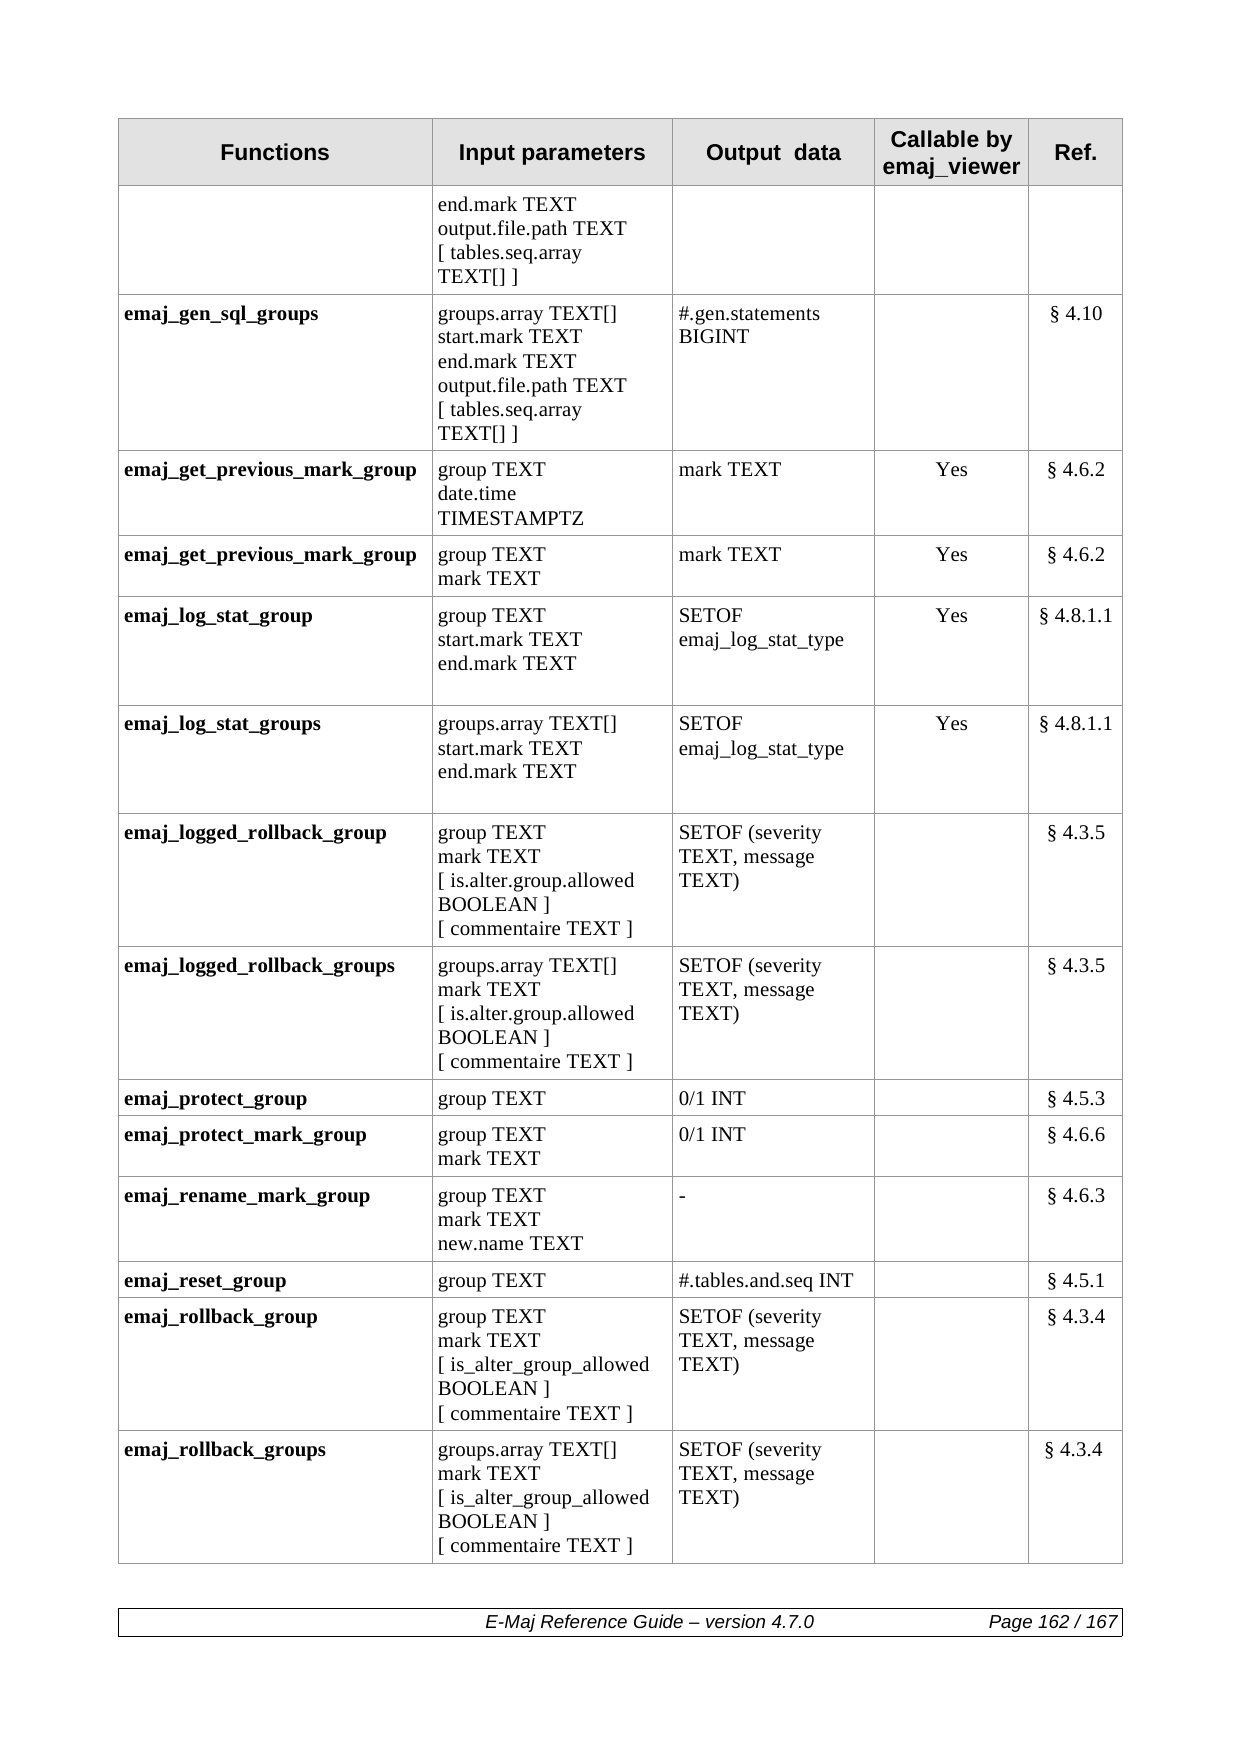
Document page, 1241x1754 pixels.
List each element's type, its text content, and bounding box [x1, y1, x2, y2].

table_cell § 4.5.1 [1029, 1262, 1122, 1297]
table_cell § 4.6.6 [1029, 1116, 1122, 1176]
table_cell emaj_reset_group [119, 1262, 432, 1297]
table_cell groups.array TEXT[] mark TEXT [ is.alter.group.allowed BOOLEAN ] [ commentaire TEXT ] [433, 947, 672, 1079]
table_cell § 4.3.5 [1029, 947, 1122, 1079]
table_cell § 4.8.1.1 [1029, 597, 1122, 704]
table_cell § 4.3.4 [1029, 1431, 1122, 1563]
table_header Ref. [1029, 119, 1122, 185]
table_cell emaj_log_stat_groups [119, 706, 432, 813]
table_cell SETOF (severity TEXT, message TEXT) [673, 1298, 874, 1430]
table_cell Yes [875, 536, 1028, 596]
table_cell § 4.6.2 [1029, 451, 1122, 535]
table_cell § 4.3.4 [1029, 1298, 1122, 1430]
table_cell emaj_rollback_group [119, 1298, 432, 1430]
table_cell [1029, 186, 1122, 293]
table_cell [875, 295, 1028, 450]
table_cell [875, 1431, 1028, 1563]
table_cell [875, 1177, 1028, 1261]
table_header Input parameters [433, 119, 672, 185]
table_header Functions [119, 119, 432, 185]
table_header Callable by emaj_viewer [875, 119, 1028, 185]
table_cell - [673, 1177, 874, 1261]
table_cell emaj_protect_group [119, 1080, 432, 1115]
table_cell [875, 1080, 1028, 1115]
table_cell § 4.6.3 [1029, 1177, 1122, 1261]
table_cell [875, 1262, 1028, 1297]
table_cell emaj_gen_sql_groups [119, 295, 432, 450]
table_cell group TEXT [433, 1262, 672, 1297]
table_cell group TEXT mark TEXT [433, 1116, 672, 1176]
table_cell emaj_rollback_groups [119, 1431, 432, 1563]
table_cell group TEXT date.time TIMESTAMPTZ [433, 451, 672, 535]
table_cell [875, 186, 1028, 293]
table_cell end.mark TEXT output.file.path TEXT [ tables.seq.array TEXT[] ] [433, 186, 672, 293]
table_cell Yes [875, 706, 1028, 813]
table_cell 0/1 INT [673, 1116, 874, 1176]
table_cell mark TEXT [673, 451, 874, 535]
table_cell mark TEXT [673, 536, 874, 596]
table_cell [119, 186, 432, 293]
table_cell group TEXT mark TEXT [433, 536, 672, 596]
table_cell group TEXT mark TEXT [ is_alter_group_allowed BOOLEAN ] [ commentaire TEXT ] [433, 1298, 672, 1430]
table_cell SETOF emaj_log_stat_type [673, 706, 874, 813]
table_cell group TEXT [433, 1080, 672, 1115]
table_cell groups.array TEXT[] start.mark TEXT end.mark TEXT [433, 706, 672, 813]
table_cell § 4.10 [1029, 295, 1122, 450]
table_cell [875, 947, 1028, 1079]
table_cell emaj_get_previous_mark_group [119, 536, 432, 596]
table_cell § 4.6.2 [1029, 536, 1122, 596]
table_cell [673, 186, 874, 293]
table_cell [875, 1298, 1028, 1430]
table_cell 0/1 INT [673, 1080, 874, 1115]
table_cell SETOF (severity TEXT, message TEXT) [673, 814, 874, 946]
table_cell emaj_logged_rollback_groups [119, 947, 432, 1079]
table_cell #.gen.statements BIGINT [673, 295, 874, 450]
table_header Output data [673, 119, 874, 185]
table_cell SETOF (severity TEXT, message TEXT) [673, 1431, 874, 1563]
table_cell Yes [875, 597, 1028, 704]
table_cell groups.array TEXT[] mark TEXT [ is_alter_group_allowed BOOLEAN ] [ commentaire TEXT ] [433, 1431, 672, 1563]
table_cell emaj_logged_rollback_group [119, 814, 432, 946]
table_cell § 4.3.5 [1029, 814, 1122, 946]
table_cell groups.array TEXT[] start.mark TEXT end.mark TEXT output.file.path TEXT [ tables.seq.array TEXT[] ] [433, 295, 672, 450]
table_cell emaj_protect_mark_group [119, 1116, 432, 1176]
table_cell emaj_get_previous_mark_group [119, 451, 432, 535]
table_cell Yes [875, 451, 1028, 535]
table_cell SETOF emaj_log_stat_type [673, 597, 874, 704]
table_cell [875, 1116, 1028, 1176]
table_cell group TEXT mark TEXT [ is.alter.group.allowed BOOLEAN ] [ commentaire TEXT ] [433, 814, 672, 946]
table_cell emaj_rename_mark_group [119, 1177, 432, 1261]
table_cell #.tables.and.seq INT [673, 1262, 874, 1297]
table_cell SETOF (severity TEXT, message TEXT) [673, 947, 874, 1079]
table_cell group TEXT mark TEXT new.name TEXT [433, 1177, 672, 1261]
table_cell emaj_log_stat_group [119, 597, 432, 704]
table_cell [875, 814, 1028, 946]
table_cell § 4.8.1.1 [1029, 706, 1122, 813]
table_cell § 4.5.3 [1029, 1080, 1122, 1115]
table_cell group TEXT start.mark TEXT end.mark TEXT [433, 597, 672, 704]
